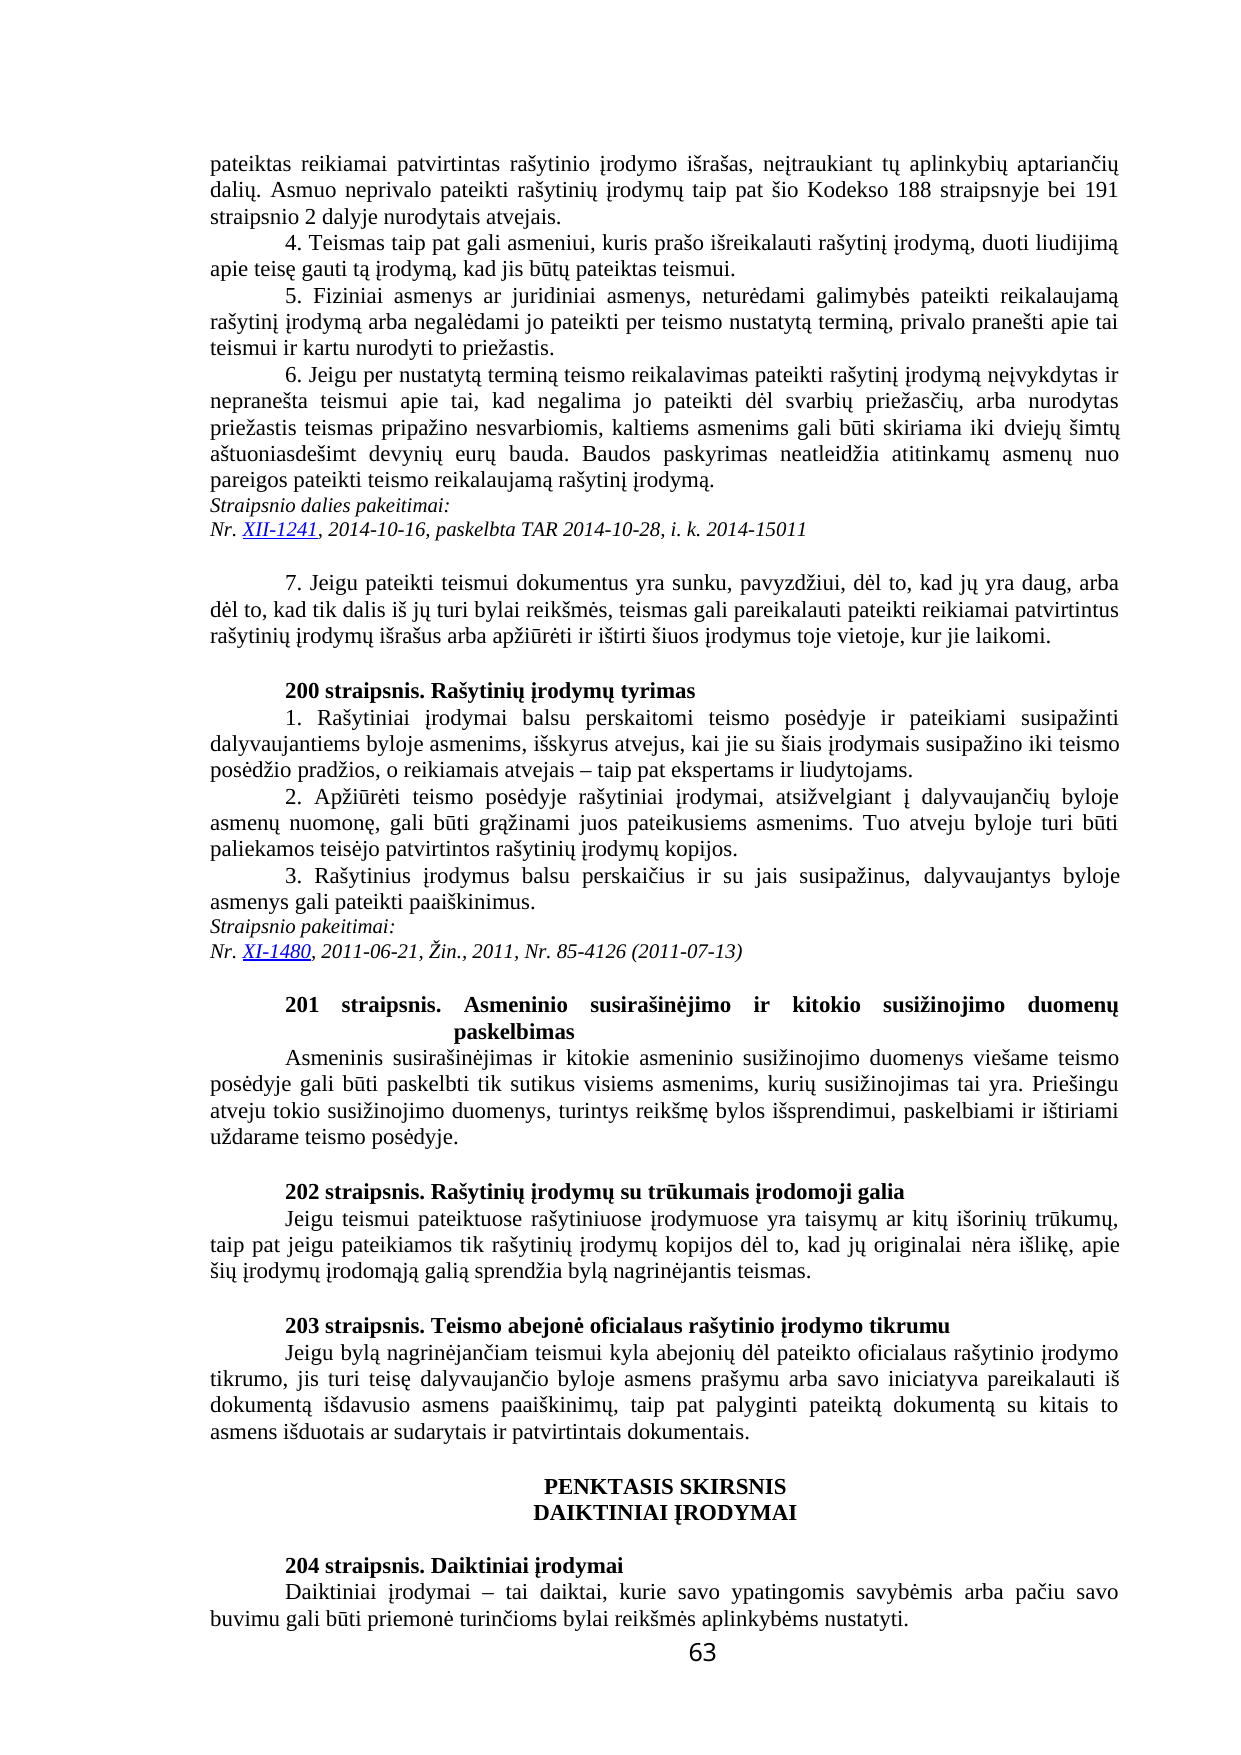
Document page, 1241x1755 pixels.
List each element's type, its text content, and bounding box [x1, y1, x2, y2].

text 7. Jeigu pateikti teismui dokumentus yra sunku, pavyzdžiui, dėl to, kad jų yra daug, arba dėl to, kad tik dalis iš jų turi bylai reikšmės, teismas gali pareikalauti pateikti reikiamai patvirtintus rašytinių įrodymų išrašus arba apžiūrėti ir ištirti šiuos įrodymus toje vietoje, kur jie laikomi. [210, 569, 1120, 648]
text pateiktas reikiamai patvirtintas rašytinio įrodymo išrašas, neįtraukiant tų aplinkybių aptariančių dalių. Asmuo neprivalo pateikti rašytinių įrodymų taip pat šio Kodekso 188 straipsnyje bei 191 straipsnio 2 dalyje nurodytais atvejais. [210, 150, 1120, 229]
text Nr. XI-1480, 2011-06-21, Žin., 2011, Nr. 85-4126 (2011-07-13) [210, 938, 1120, 963]
text 203 straipsnis. Teismo abejonė oficialaus rašytinio įrodymo tikrumu [210, 1312, 1120, 1339]
text Jeigu teismui pateiktuose rašytiniuose įrodymuose yra taisymų ar kitų išorinių trūkumų, taip pat jeigu pateikiamos tik rašytinių įrodymų kopijos dėl to, kad jų originalai nėra išlikę, apie šių įrodymų įrodomąją galią sprendžia bylą nagrinėjantis teismas. [210, 1204, 1120, 1284]
text Daiktiniai įrodymai – tai daiktai, kurie savo ypatingomis savybėmis arba pačiu savo buvimu gali būti priemonė turinčioms bylai reikšmės aplinkybėms nustatyti. [210, 1578, 1120, 1631]
text 1. Rašytiniai įrodymai balsu perskaitomi teismo posėdyje ir pateikiami susipažinti dalyvaujantiems byloje asmenims, išskyrus atvejus, kai jie su šiais įrodymais susipažino iki teismo posėdžio pradžios, o reikiamais atvejais – taip pat ekspertams ir liudytojams. [210, 704, 1120, 783]
text Straipsnio pakeitimai: [210, 914, 1120, 938]
text 202 straipsnis. Rašytinių įrodymų su trūkumais įrodomoji galia [210, 1178, 1120, 1204]
text 204 straipsnis. Daiktiniai įrodymai [210, 1552, 1120, 1578]
text Daiktiniai įrodymai [210, 1499, 1120, 1526]
text 200 straipsnis. Rašytinių įrodymų tyrimas [210, 677, 1120, 704]
text Asmeninis susirašinėjimas ir kitokie asmeninio susižinojimo duomenys viešame teismo posėdyje gali būti paskelbti tik sutikus visiems asmenims, kurių susižinojimas tai yra. Priešingu atveju tokio susižinojimo duomenys, turintys reikšmę bylos išsprendimui, paskelbiami ir ištiriami uždarame teismo posėdyje. [210, 1044, 1120, 1149]
text 201 straipsnis. Asmeninio susirašinėjimo ir kitokio susižinojimo duomenų paskelbimas [285, 991, 1120, 1044]
text Jeigu bylą nagrinėjančiam teismui kyla abejonių dėl pateikto oficialaus rašytinio įrodymo tikrumo, jis turi teisę dalyvaujančio byloje asmens prašymu arba savo iniciatyva pareikalauti iš dokumentą išdavusio asmens paaiškinimų, taip pat palyginti pateiktą dokumentą su kitais to asmens išduotais ar sudarytais ir patvirtintais dokumentais. [210, 1339, 1120, 1444]
subtitle Penktasis skirsnis [210, 1473, 1120, 1499]
text Straipsnio dalies pakeitimai: [210, 493, 1120, 517]
text 3. Rašytinius įrodymus balsu perskaičius ir su jais susipažinus, dalyvaujantys byloje asmenys gali pateikti paaiškinimus. [210, 862, 1120, 914]
text 6. Jeigu per nustatytą terminą teismo reikalavimas pateikti rašytinį įrodymą neįvykdytas ir nepranešta teismui apie tai, kad negalima jo pateikti dėl svarbių priežasčių, arba nurodytas priežastis teismas pripažino nesvarbiomis, kaltiems asmenims gali būti skiriama iki dviejų šimtų aštuoniasdešimt devynių eurų bauda. Baudos paskyrimas neatleidžia atitinkamų asmenų nuo pareigos pateikti teismo reikalaujamą rašytinį įrodymą. [210, 361, 1120, 493]
text 5. Fiziniai asmenys ar juridiniai asmenys, neturėdami galimybės pateikti reikalaujamą rašytinį įrodymą arba negalėdami jo pateikti per teismo nustatytą terminą, privalo pranešti apie tai teismui ir kartu nurodyti to priežastis. [210, 282, 1120, 361]
text Nr. XII-1241, 2014-10-16, paskelbta TAR 2014-10-28, i. k. 2014-15011 [210, 517, 1120, 541]
text 2. Apžiūrėti teismo posėdyje rašytiniai įrodymai, atsižvelgiant į dalyvaujančių byloje asmenų nuomonę, gali būti grąžinami juos pateikusiems asmenims. Tuo atveju byloje turi būti paliekamos teisėjo patvirtintos rašytinių įrodymų kopijos. [210, 783, 1120, 862]
text 4. Teismas taip pat gali asmeniui, kuris prašo išreikalauti rašytinį įrodymą, duoti liudijimą apie teisę gauti tą įrodymą, kad jis būtų pateiktas teismui. [210, 229, 1120, 282]
